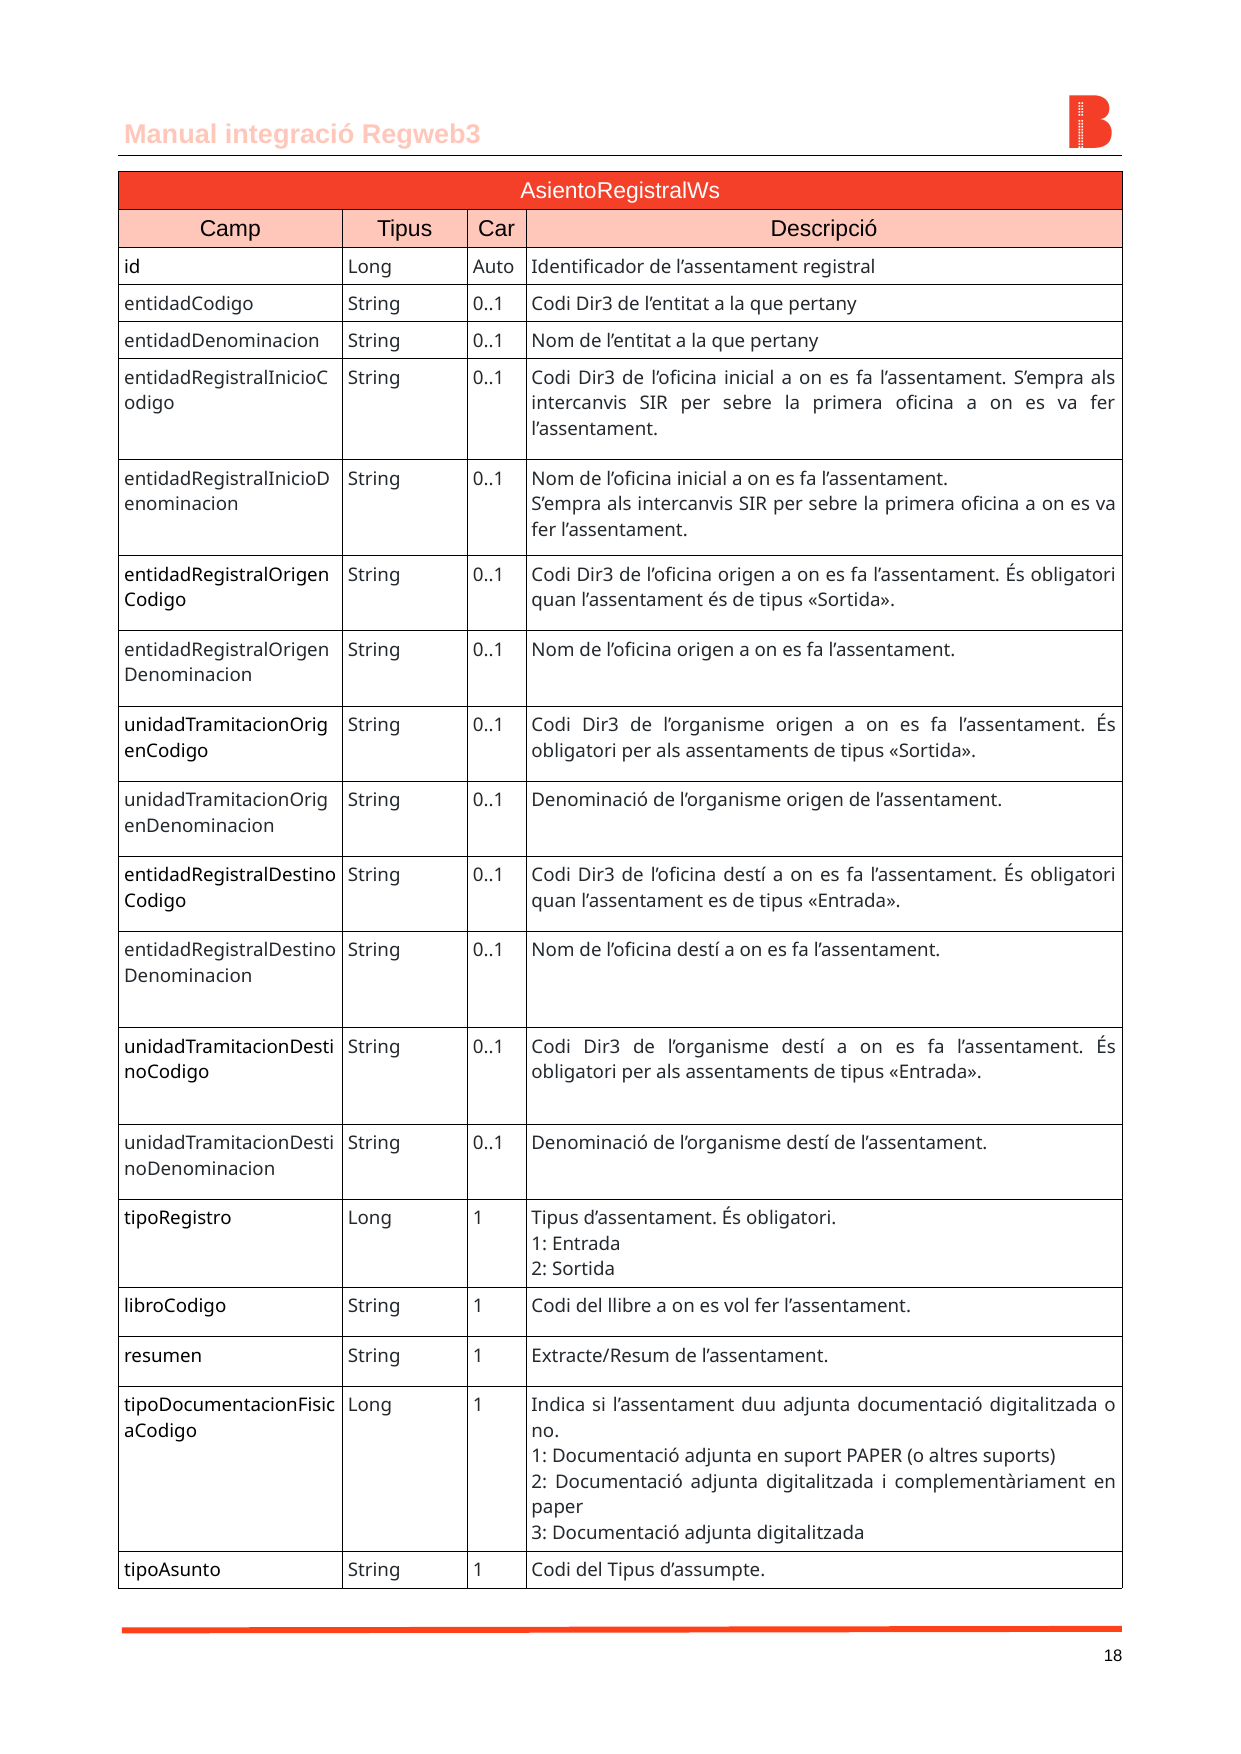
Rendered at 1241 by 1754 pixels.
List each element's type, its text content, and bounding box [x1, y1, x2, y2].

table_cell Tipus [343, 210, 467, 247]
table_cell String [343, 1337, 467, 1386]
table_cell String [343, 1125, 467, 1199]
table_cell entidadDenominacion [119, 322, 342, 358]
table_cell Nom de l’oficina origen a on es fa l’assentament. [527, 631, 1122, 706]
table_cell String [343, 556, 467, 630]
table_cell String [343, 359, 467, 459]
table_header AsientoRegistralWs [119, 172, 1122, 209]
table_cell Nom de l’oficina inicial a on es fa l’assentament. S’empra als intercanvis SIR per sebre la primera oficina a on es va fer l’assentament. [527, 460, 1122, 555]
table_cell entidadRegistralInicioCodigo [119, 359, 342, 459]
table_cell entidadRegistralOrigenDenominacion [119, 631, 342, 706]
table_cell String [343, 1288, 467, 1336]
table_cell 0..1 [468, 322, 526, 358]
table_cell Codi Dir3 de l’oficina destí a on es fa l’assentament. És obligatori quan l’assentament es de tipus «Entrada». [527, 857, 1122, 931]
table_cell Nom de l’oficina destí a on es fa l’assentament. [527, 932, 1122, 1027]
table_cell entidadCodigo [119, 285, 342, 321]
table_cell entidadRegistralInicioDenominacion [119, 460, 342, 555]
table_cell 1 [468, 1337, 526, 1386]
table_cell id [119, 248, 342, 284]
table_cell Codi Dir3 de l’organisme destí a on es fa l’assentament. És obligatori per als assentaments de tipus «Entrada». [527, 1028, 1122, 1123]
table_cell 1 [468, 1288, 526, 1336]
table_cell Car [468, 210, 526, 247]
table_cell resumen [119, 1337, 342, 1386]
table_cell Nom de l’entitat a la que pertany [527, 322, 1122, 358]
table_cell Identificador de l’assentament registral [527, 248, 1122, 284]
table_cell String [343, 322, 467, 358]
table_cell 1 [468, 1552, 526, 1588]
table_cell tipoDocumentacionFisicaCodigo [119, 1387, 342, 1551]
table_cell 0..1 [468, 556, 526, 630]
table_cell Denominació de l’organisme origen de l’assentament. [527, 782, 1122, 856]
table_cell String [343, 932, 467, 1027]
table_cell entidadRegistralDestinoCodigo [119, 857, 342, 931]
table_cell Long [343, 1200, 467, 1287]
table_cell Codi Dir3 de l’oficina origen a on es fa l’assentament. És obligatori quan l’assentament és de tipus «Sortida». [527, 556, 1122, 630]
table_cell 0..1 [468, 707, 526, 781]
table_cell Codi del Tipus d’assumpte. [527, 1552, 1122, 1588]
table_cell String [343, 857, 467, 931]
table_cell unidadTramitacionOrigenDenominacion [119, 782, 342, 856]
table_cell 1 [468, 1200, 526, 1287]
table_cell 0..1 [468, 359, 526, 459]
table_cell String [343, 707, 467, 781]
table_cell Descripció [527, 210, 1122, 247]
picture [1063, 94, 1117, 150]
table_cell Indica si l’assentament duu adjunta documentació digitalitzada o no. 1: Documentació adjunta en suport PAPER (o altres suports) 2: Documentació adjunta digitalitzada i complementàriament en paper 3: Documentació adjunta digitalitzada [527, 1387, 1122, 1551]
table_cell String [343, 460, 467, 555]
table_cell 0..1 [468, 460, 526, 555]
table_cell 0..1 [468, 285, 526, 321]
table_cell unidadTramitacionOrigenCodigo [119, 707, 342, 781]
table_cell Codi Dir3 de l’organisme origen a on es fa l’assentament. És obligatori per als assentaments de tipus «Sortida». [527, 707, 1122, 781]
table_cell unidadTramitacionDestinoDenominacion [119, 1125, 342, 1199]
table_cell 0..1 [468, 932, 526, 1027]
table_cell 0..1 [468, 857, 526, 931]
table_cell Extracte/Resum de l’assentament. [527, 1337, 1122, 1386]
table_cell String [343, 1028, 467, 1123]
table_cell Camp [119, 210, 342, 247]
table_cell 0..1 [468, 1028, 526, 1123]
table_cell String [343, 285, 467, 321]
table_cell String [343, 631, 467, 706]
table_cell Auto [468, 248, 526, 284]
table_cell 0..1 [468, 782, 526, 856]
table_cell Denominació de l’organisme destí de l’assentament. [527, 1125, 1122, 1199]
table_cell Long [343, 1387, 467, 1551]
table_cell Codi Dir3 de l’oficina inicial a on es fa l’assentament. S’empra als intercanvis SIR per sebre la primera oficina a on es va fer l’assentament. [527, 359, 1122, 459]
table_cell tipoAsunto [119, 1552, 342, 1588]
table_cell 1 [468, 1387, 526, 1551]
table_cell 0..1 [468, 1125, 526, 1199]
table_cell tipoRegistro [119, 1200, 342, 1287]
table_cell libroCodigo [119, 1288, 342, 1336]
table_cell entidadRegistralOrigenCodigo [119, 556, 342, 630]
table_cell Long [343, 248, 467, 284]
table_cell Codi Dir3 de l’entitat a la que pertany [527, 285, 1122, 321]
table_cell String [343, 782, 467, 856]
table_cell Codi del llibre a on es vol fer l’assentament. [527, 1288, 1122, 1336]
table_cell entidadRegistralDestinoDenominacion [119, 932, 342, 1027]
table_cell 0..1 [468, 631, 526, 706]
table_cell Tipus d’assentament. És obligatori. 1: Entrada 2: Sortida [527, 1200, 1122, 1287]
table_cell String [343, 1552, 467, 1588]
table_cell unidadTramitacionDestinoCodigo [119, 1028, 342, 1123]
